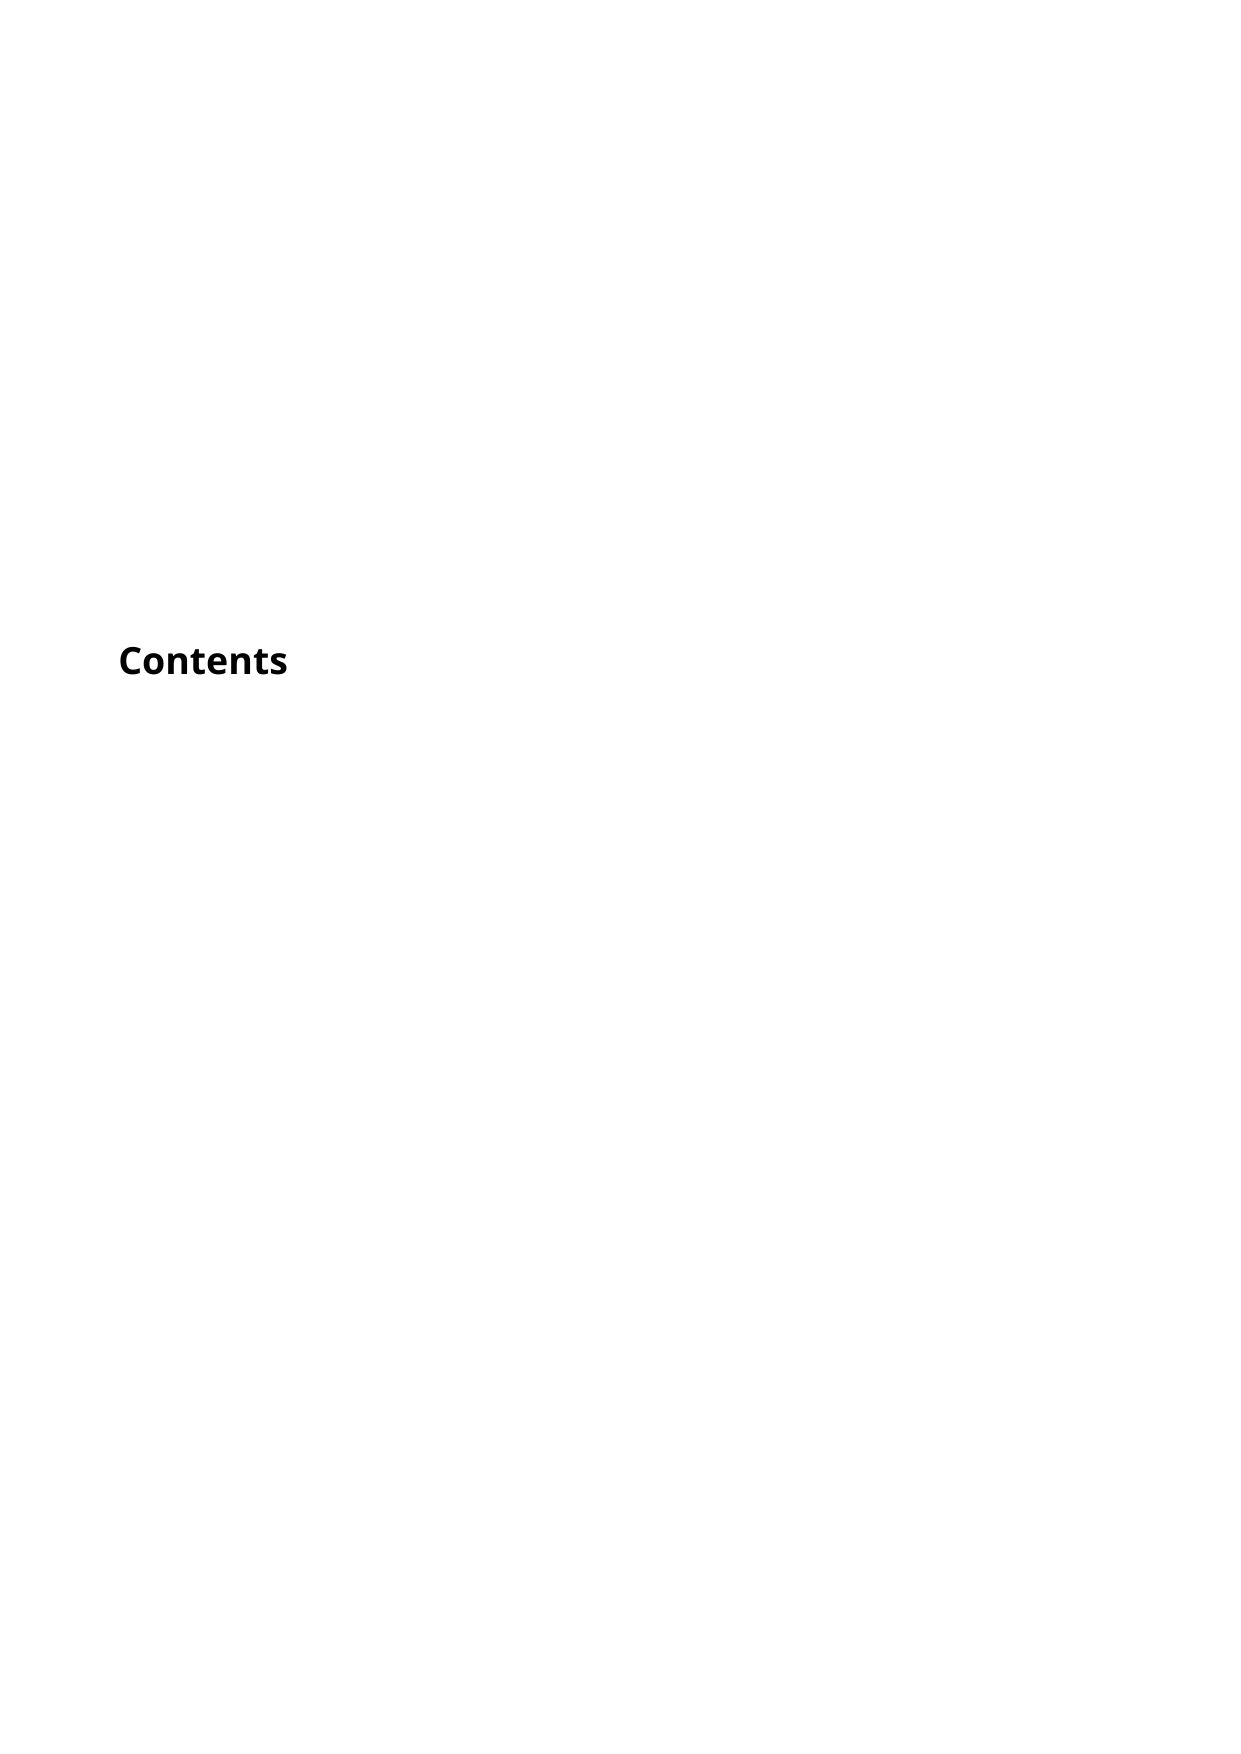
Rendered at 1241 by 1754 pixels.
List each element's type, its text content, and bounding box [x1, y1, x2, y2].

text Contents [118, 634, 1122, 685]
